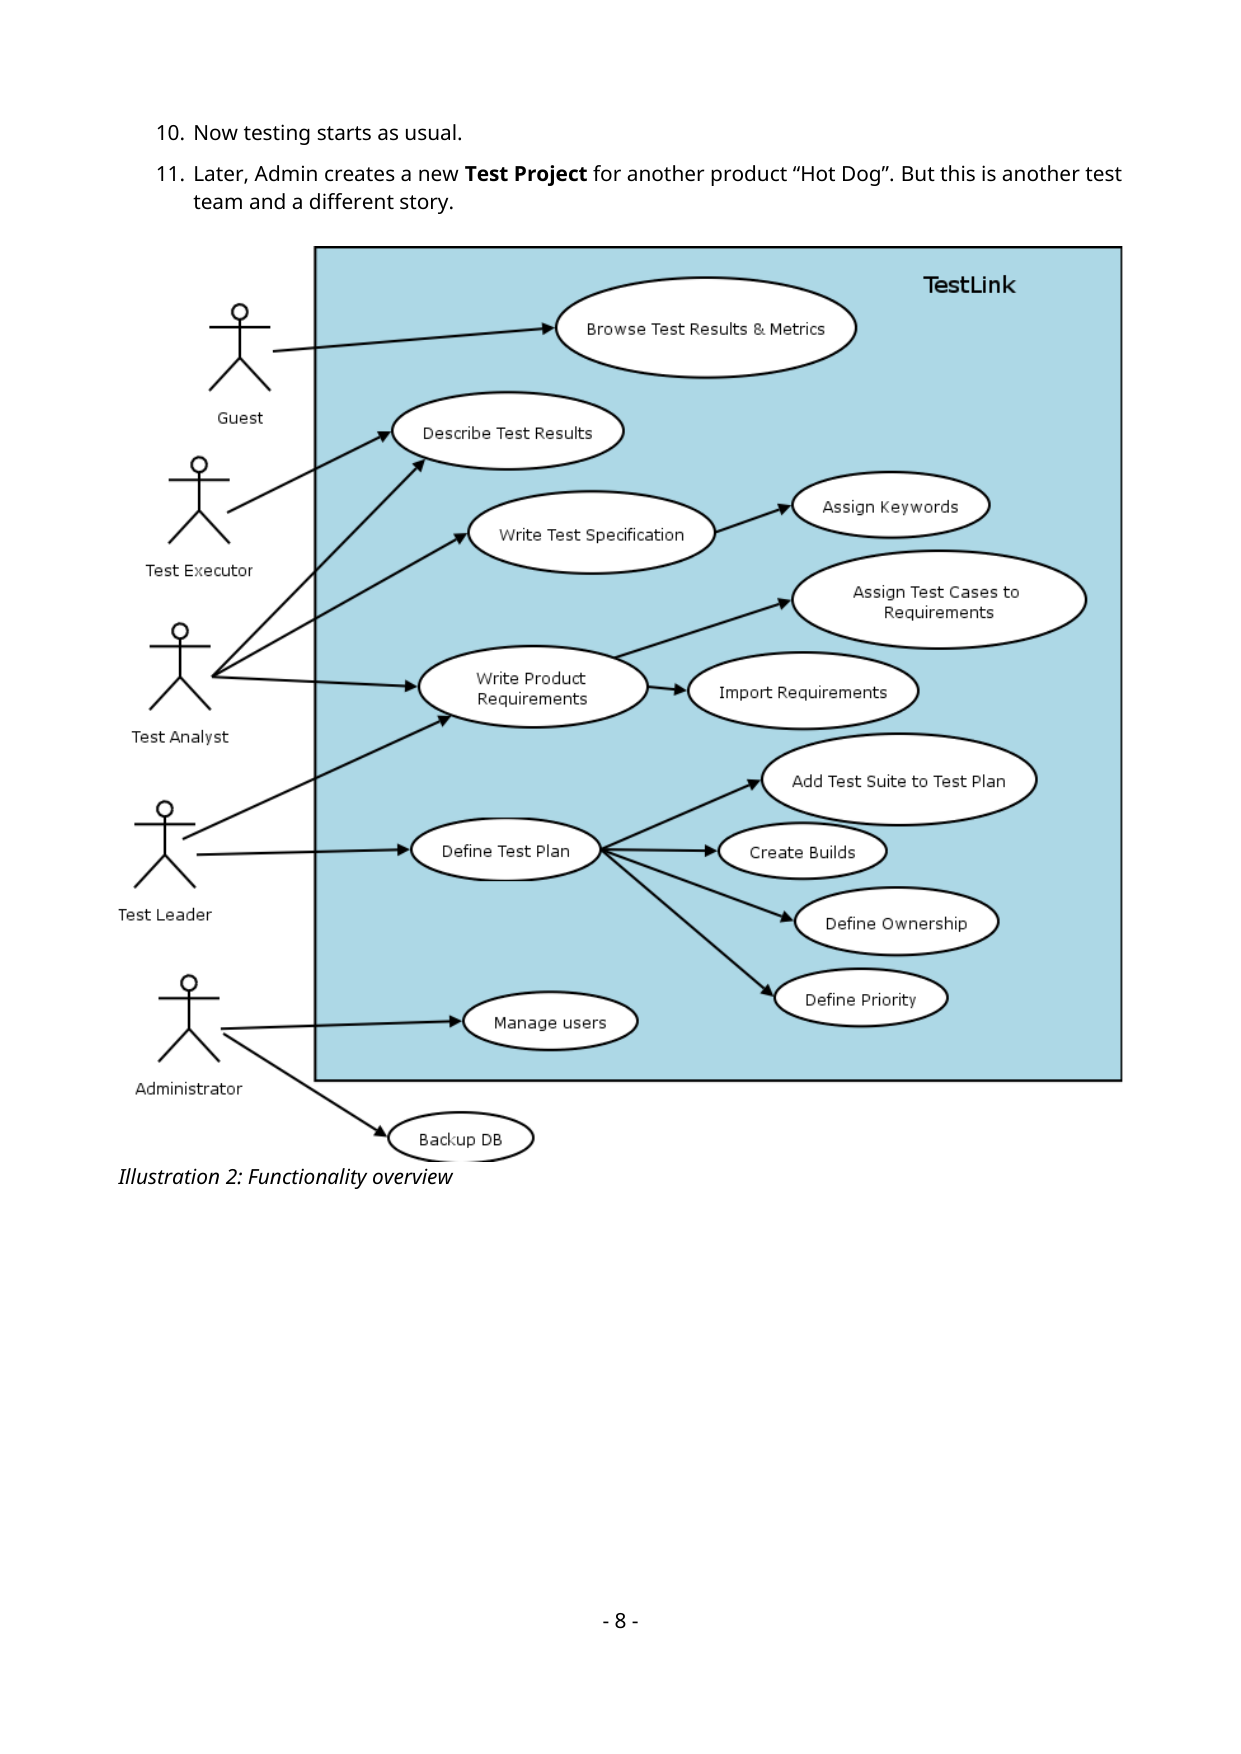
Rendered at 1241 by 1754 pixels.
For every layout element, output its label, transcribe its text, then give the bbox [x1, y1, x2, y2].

list Now testing starts as usual. [156, 118, 1122, 147]
list Later, Admin creates a new Test Project for another product “Hot Dog”. But this is another test team and a different story. [156, 159, 1122, 216]
text Illustration 2: Functionality overview [118, 1162, 1122, 1190]
picture [118, 246, 1123, 1162]
